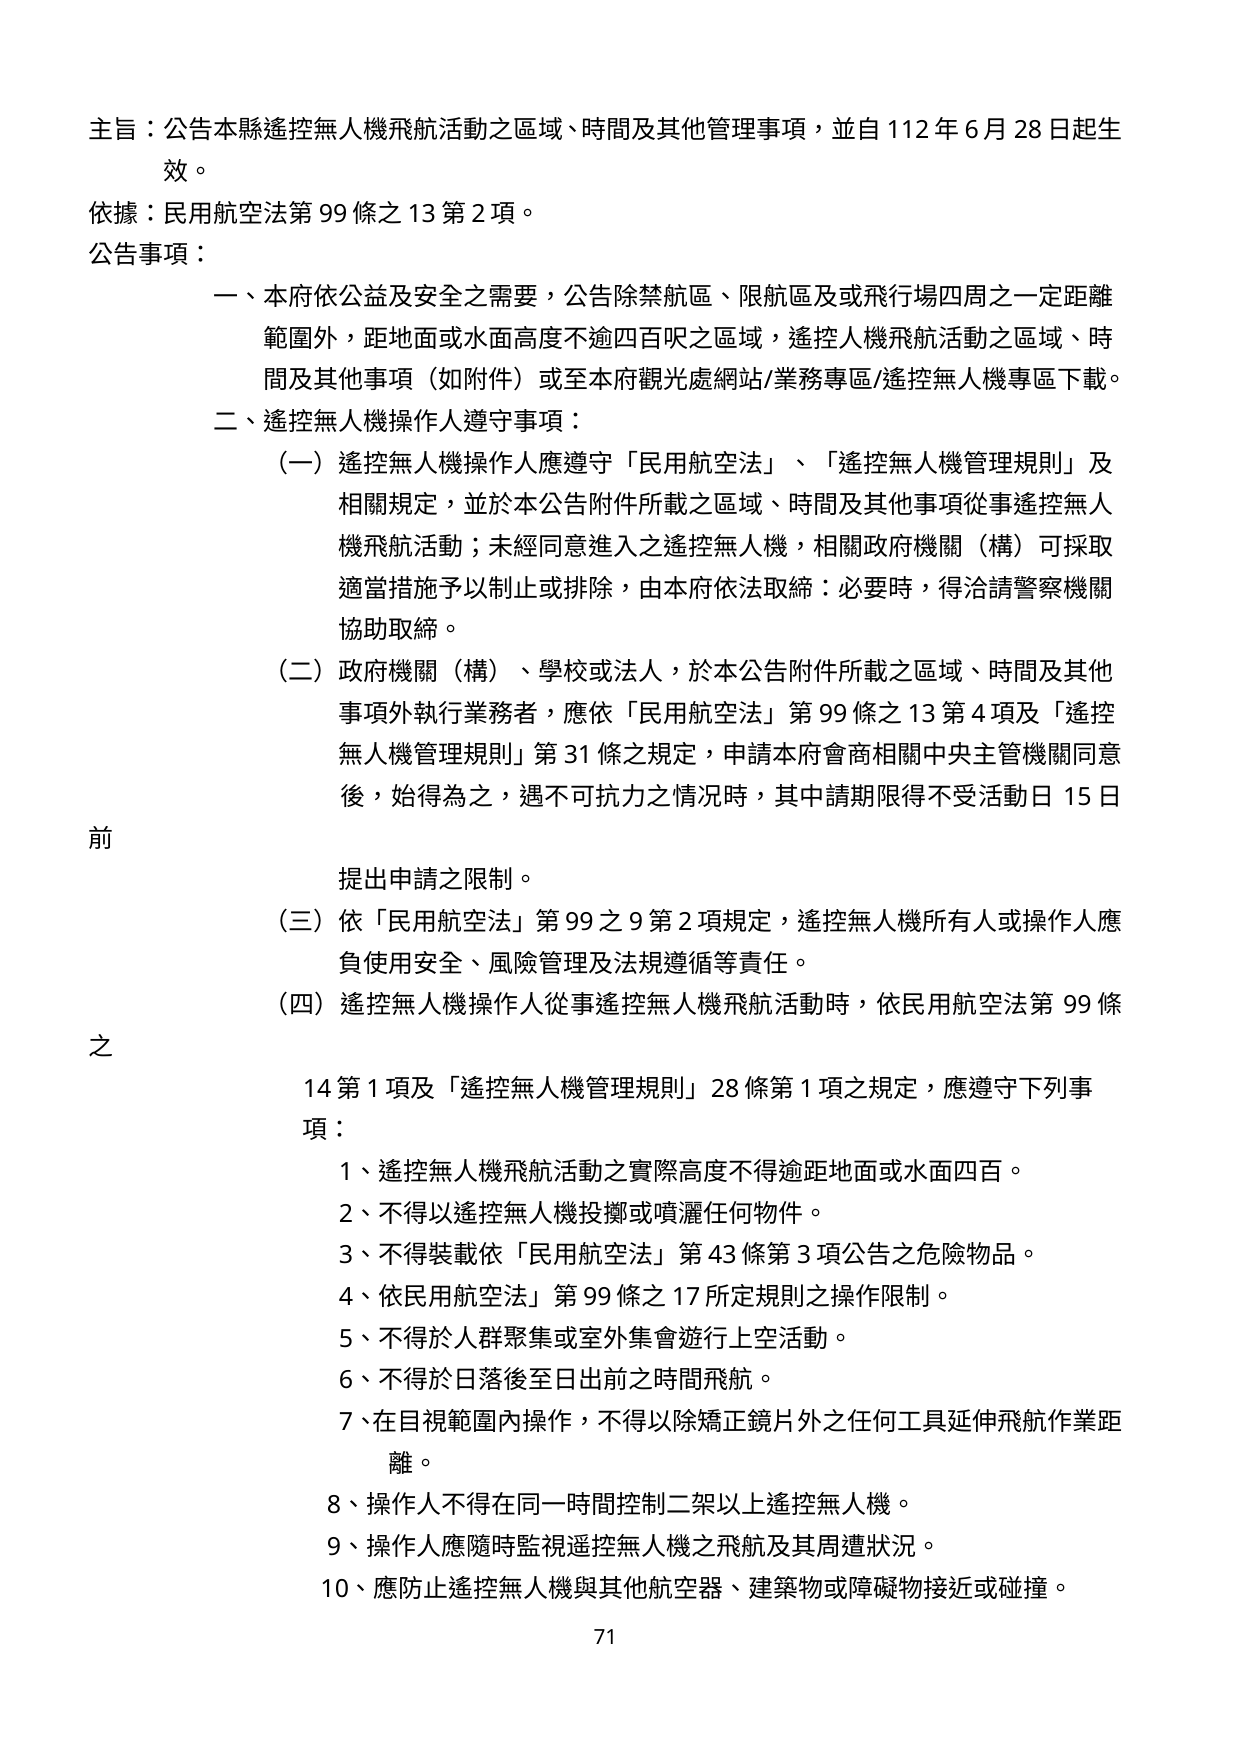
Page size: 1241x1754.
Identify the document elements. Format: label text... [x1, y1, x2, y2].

text （一）遙控無人機操作人應遵守「民用航空法」、「遙控無人機管理規則」及 [89, 439, 1122, 480]
text 10、應防止遙控無人機與其他航空器、建築物或障礙物接近或碰撞。 [89, 1564, 1122, 1605]
text 負使用安全、風險管理及法規遵循等責任。 [89, 939, 1122, 980]
text 3、不得裝載依「民用航空法」第43條第3項公告之危險物品。 [89, 1230, 1122, 1272]
text （四）遙控無人機操作人從事遙控無人機飛航活動時，依民用航空法第99條之 [89, 980, 1122, 1064]
text 8、操作人不得在同一時間控制二架以上遙控無人機。 [89, 1480, 1122, 1522]
text 一、本府依公益及安全之需要，公告除禁航區、限航區及或飛行場四周之一定距離 [139, 272, 1122, 314]
text 二、遙控無人機操作人遵守事項： [89, 397, 1122, 439]
text （三）依「民用航空法」第99之9第2項規定，遙控無人機所有人或操作人應 [89, 897, 1122, 939]
text 適當措施予以制止或排除，由本府依法取締：必要時，得洽請警察機關 [89, 564, 1122, 605]
text 14第1項及「遙控無人機管理規則」28條第1項之規定，應遵守下列事 [89, 1064, 1122, 1105]
text 離。 [89, 1439, 1122, 1480]
text 項： [89, 1105, 1122, 1147]
text 相關規定，並於本公告附件所載之區域、時間及其他事項從事遙控無人 [89, 480, 1122, 522]
text 5、不得於人群聚集或室外集會遊行上空活動。 [89, 1314, 1122, 1355]
text 提出申請之限制。 [89, 855, 1122, 897]
text 公告事項： [89, 230, 1122, 272]
text 1、遙控無人機飛航活動之實際高度不得逾距地面或水面四百。 [89, 1147, 1122, 1189]
text 主旨：公告本縣遙控無人機飛航活動之區域、時間及其他管理事項，並自112年6月28日起生 [89, 105, 1122, 147]
text 事項外執行業務者，應依「民用航空法」第99條之13第4項及「遙控 [89, 689, 1122, 730]
text 協助取締。 [89, 605, 1122, 647]
text 2、不得以遙控無人機投擲或噴灑任何物件。 [89, 1189, 1122, 1230]
text 效。 [89, 147, 1122, 189]
text 7、在目視範圍內操作，不得以除矯正鏡片外之任何工具延伸飛航作業距 [89, 1397, 1122, 1439]
text 9、操作人應隨時監視遥控無人機之飛航及其周遭狀況。 [89, 1522, 1122, 1564]
text 範圍外，距地面或水面高度不逾四百呎之區域，遙控人機飛航活動之區域、時 [139, 314, 1122, 355]
text 後，始得為之，遇不可抗力之情况時，其中請期限得不受活動日15日前 [89, 772, 1122, 855]
text 6、不得於日落後至日出前之時間飛航。 [89, 1355, 1122, 1397]
text （二）政府機關（構）、學校或法人，於本公告附件所載之區域、時間及其他 [89, 647, 1122, 689]
text 間及其他事項（如附件）或至本府觀光處網站/業務專區/遙控無人機專區下載。 [139, 355, 1122, 397]
text 4、依民用航空法」第99條之17所定規則之操作限制。 [89, 1272, 1122, 1314]
text 無人機管理規則」第31條之規定，申請本府會商相關中央主管機關同意 [89, 730, 1122, 772]
text 機飛航活動；未經同意進入之遙控無人機，相關政府機關（構）可採取 [89, 522, 1122, 564]
text 依據：民用航空法第99條之13第2項。 [89, 189, 1122, 230]
